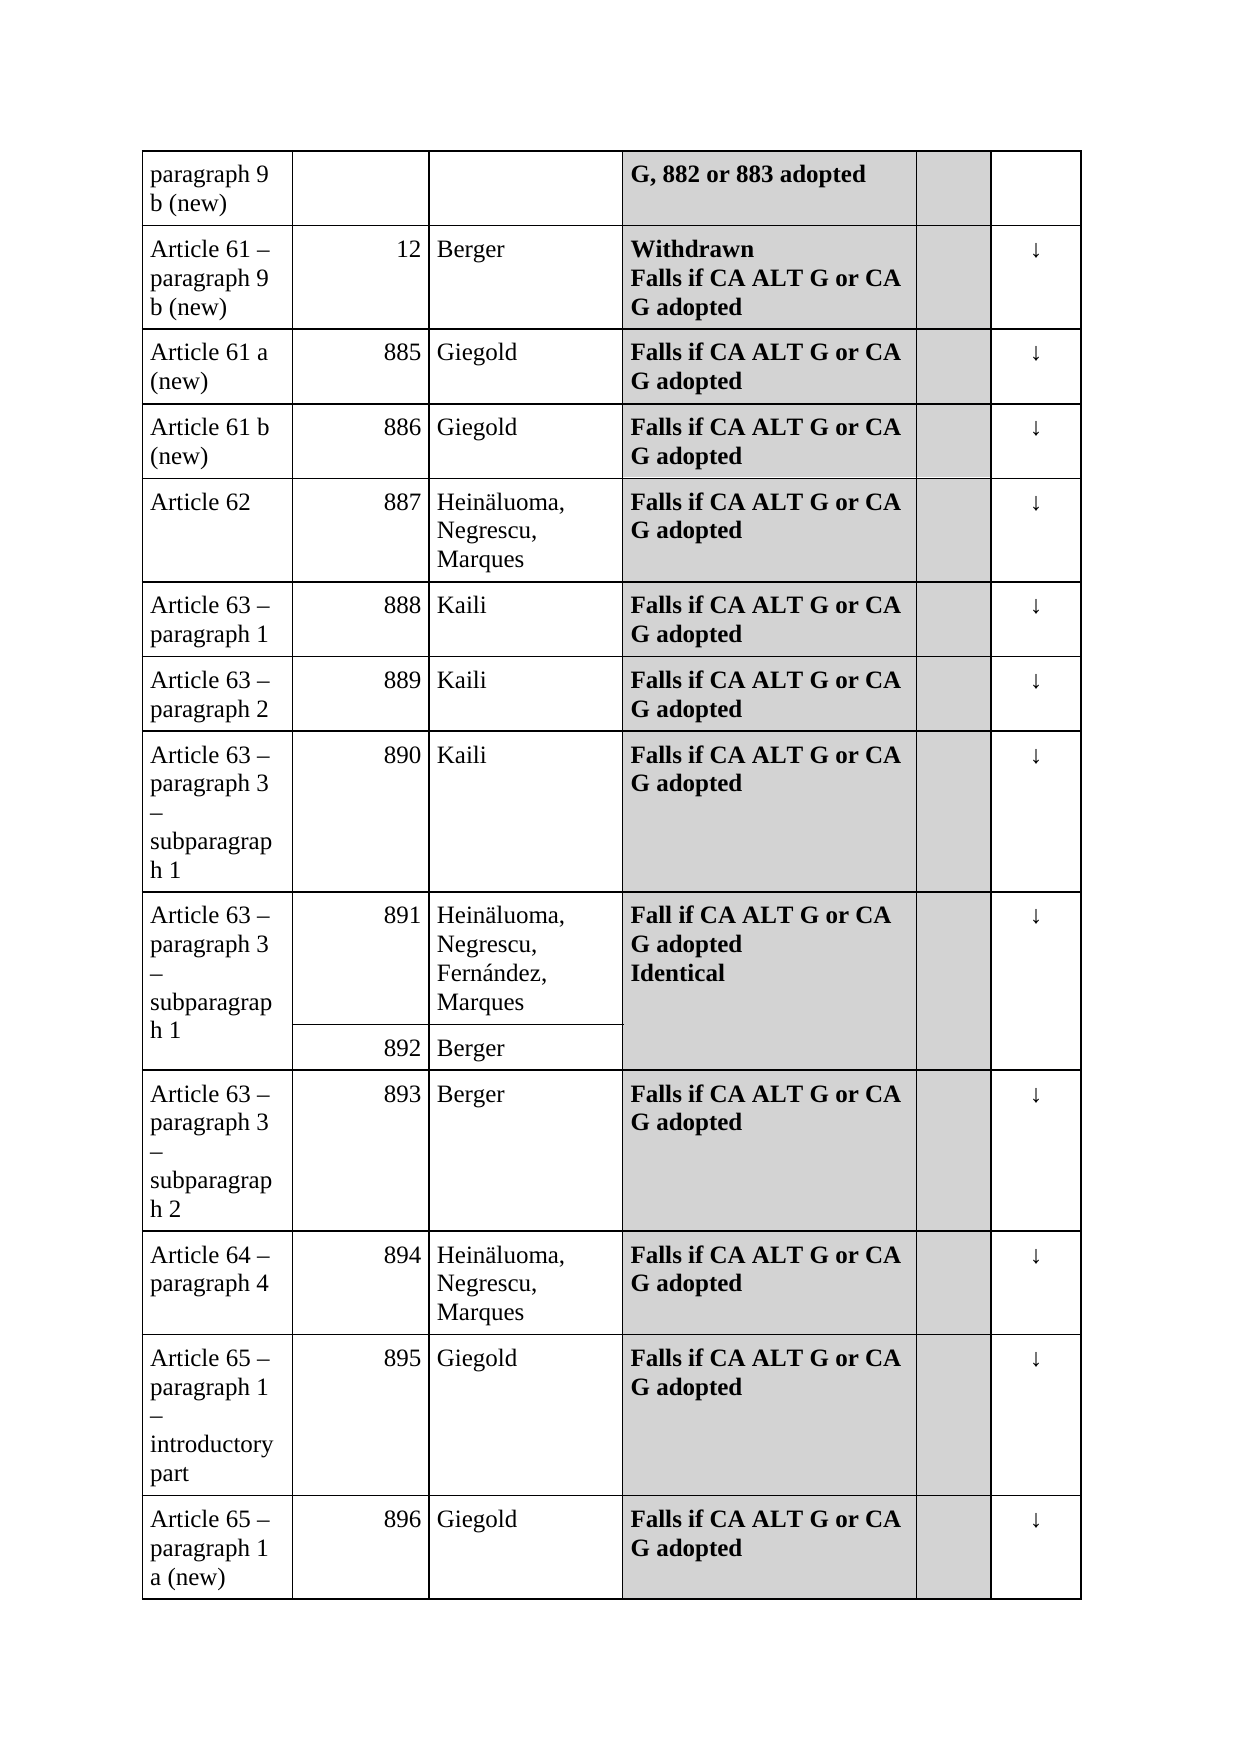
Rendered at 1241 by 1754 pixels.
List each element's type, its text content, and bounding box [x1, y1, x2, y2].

table_cell Heinäluoma, Negrescu, Marques [430, 1232, 622, 1334]
table_cell Article 62 [143, 479, 292, 581]
table_cell Article 63 – paragraph 3 – subparagraph 2 [143, 1071, 292, 1230]
table_cell [917, 479, 990, 581]
table_cell 896 [293, 1496, 428, 1598]
table_cell 885 [293, 330, 428, 403]
table_cell Falls if CA ALT G or CA G adopted [623, 1232, 916, 1334]
table_cell Article 63 – paragraph 3 – subparagraph 1 [143, 893, 292, 1069]
table_cell 894 [293, 1232, 428, 1334]
table_cell Article 61 b (new) [143, 405, 292, 477]
table_cell 887 [293, 479, 428, 581]
table_cell ↓ [992, 226, 1080, 328]
table_cell Article 63 – paragraph 2 [143, 657, 292, 730]
table_cell [430, 152, 622, 225]
table_cell Article 65 – paragraph 1 – introductory part [143, 1335, 292, 1495]
table_cell Falls if CA ALT G or CA G adopted [623, 732, 916, 891]
table_cell Heinäluoma, Negrescu, Marques [430, 479, 622, 581]
table_cell [917, 152, 990, 225]
table_cell Falls if CA ALT G or CA G adopted [623, 657, 916, 730]
table_cell Withdrawn Falls if CA ALT G or CA G adopted [623, 226, 916, 328]
table_cell ↓ [992, 479, 1080, 581]
table_cell ↓ [992, 1232, 1080, 1334]
table_cell Giegold [430, 1335, 622, 1495]
table_cell 890 [293, 732, 428, 891]
table_cell [992, 152, 1080, 225]
table_cell [917, 583, 990, 656]
table_cell Article 61 – paragraph 9 b (new) [143, 226, 292, 328]
table_cell [917, 1335, 990, 1495]
table_cell ↓ [992, 405, 1080, 477]
table_cell ↓ [992, 1071, 1080, 1230]
table_cell Fall if CA ALT G or CA G adopted Identical [623, 893, 916, 1069]
table_cell Kaili [430, 583, 622, 656]
table_cell Giegold [430, 1496, 622, 1598]
table_cell Kaili [430, 657, 622, 730]
table_cell [917, 330, 990, 403]
table_cell [917, 893, 990, 1069]
table_cell 893 [293, 1071, 428, 1230]
table_cell [293, 152, 428, 225]
table_cell 888 [293, 583, 428, 656]
table_cell Berger [430, 226, 622, 328]
table_cell ↓ [992, 657, 1080, 730]
table_cell 895 [293, 1335, 428, 1495]
table_cell 889 [293, 657, 428, 730]
table_cell Falls if CA ALT G or CA G adopted [623, 405, 916, 477]
table_cell [917, 657, 990, 730]
table_cell Falls if CA ALT G or CA G adopted [623, 1496, 916, 1598]
table_cell 891 [293, 893, 428, 1023]
table_cell [917, 1071, 990, 1230]
table_cell Article 63 – paragraph 1 [143, 583, 292, 656]
table_cell Article 65 – paragraph 1 a (new) [143, 1496, 292, 1598]
table_cell Berger [430, 1071, 622, 1230]
table_cell [917, 1496, 990, 1598]
table_cell Article 61 a (new) [143, 330, 292, 403]
table_cell 886 [293, 405, 428, 477]
table_cell G, 882 or 883 adopted [623, 152, 916, 225]
table_cell Falls if CA ALT G or CA G adopted [623, 1071, 916, 1230]
table_cell Kaili [430, 732, 622, 891]
table_cell ↓ [992, 1496, 1080, 1598]
table_cell Falls if CA ALT G or CA G adopted [623, 479, 916, 581]
table_cell ↓ [992, 583, 1080, 656]
table_cell ↓ [992, 1335, 1080, 1495]
table_cell Falls if CA ALT G or CA G adopted [623, 583, 916, 656]
table_cell [917, 732, 990, 891]
table_cell Article 63 – paragraph 3 – subparagraph 1 [143, 732, 292, 891]
table_cell [917, 405, 990, 477]
table_cell ↓ [992, 893, 1080, 1069]
table_cell ↓ [992, 330, 1080, 403]
table_cell Heinäluoma, Negrescu, Fernández, Marques [430, 893, 622, 1023]
table_cell [917, 1232, 990, 1334]
table_cell paragraph 9 b (new) [143, 152, 292, 225]
table_cell Falls if CA ALT G or CA G adopted [623, 1335, 916, 1495]
table_cell [917, 226, 990, 328]
table_cell Falls if CA ALT G or CA G adopted [623, 330, 916, 403]
table_cell 892 [293, 1025, 428, 1069]
table_cell Giegold [430, 330, 622, 403]
table_cell 12 [293, 226, 428, 328]
table_cell ↓ [992, 732, 1080, 891]
table_cell Berger [430, 1025, 622, 1069]
table_cell Giegold [430, 405, 622, 477]
table_cell Article 64 – paragraph 4 [143, 1232, 292, 1334]
